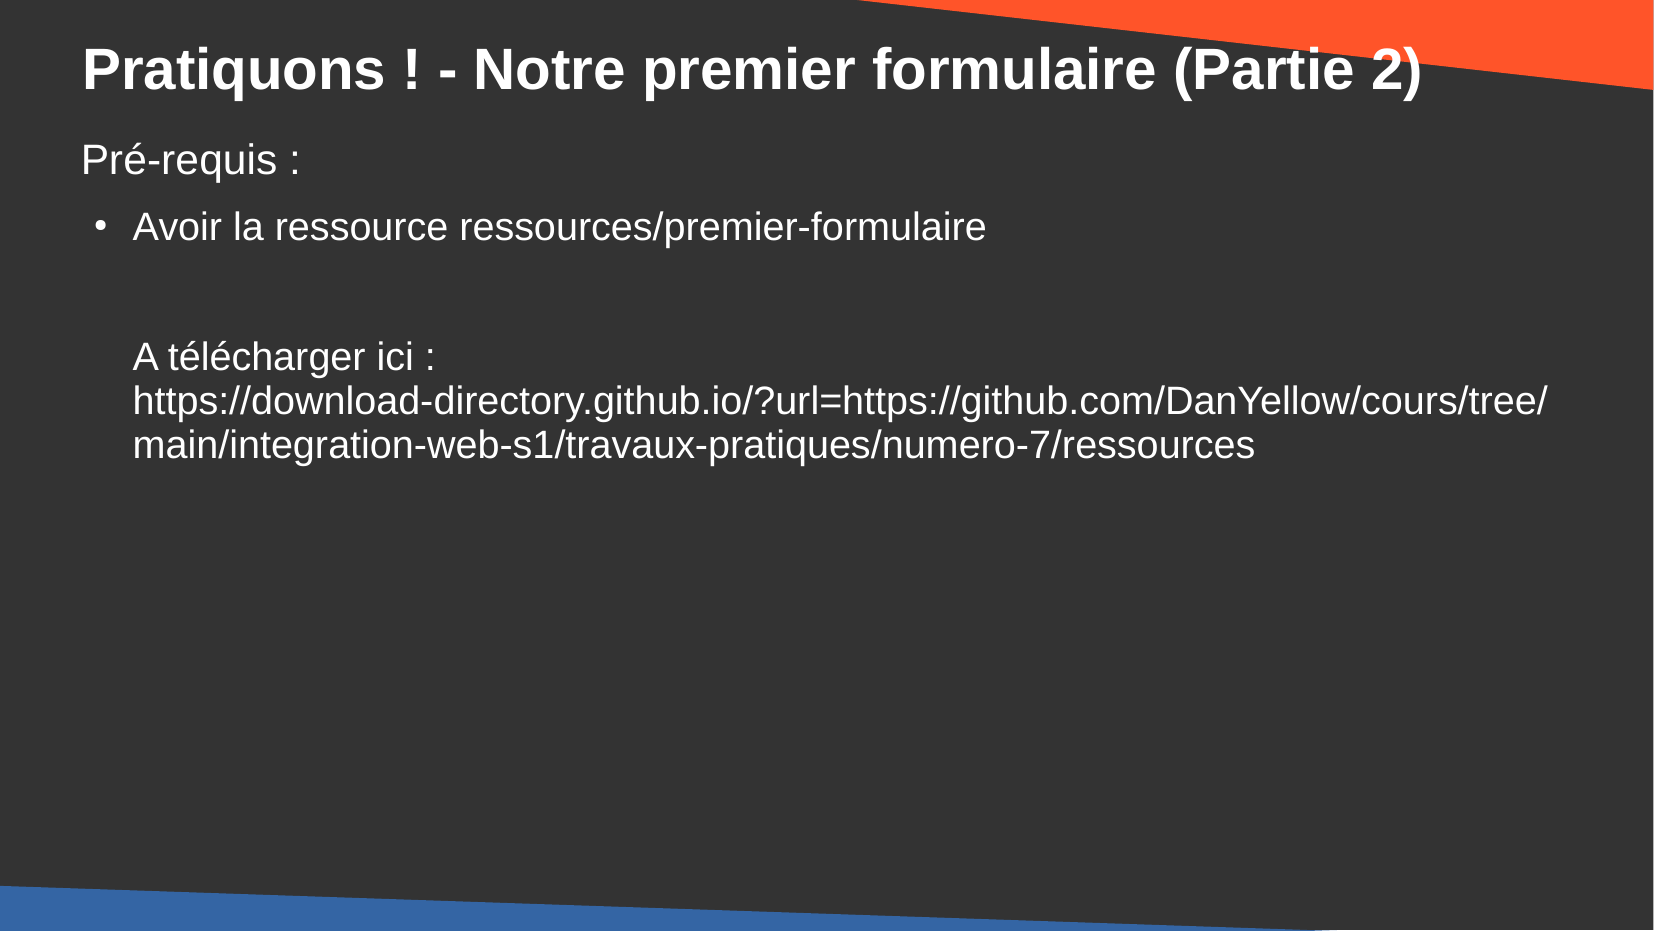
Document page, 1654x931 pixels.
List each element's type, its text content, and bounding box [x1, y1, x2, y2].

list Pré-requis : Avoir la ressource ressources/premier-formulaire A télécharger ici : https://download-directory.github.io/?url=https://github.com/DanYellow/cours/tree/main/integration-web-s1/travaux-pratiques/numero-7/ressources [80, 135, 1620, 473]
text_box [0, 885, 1337, 931]
title Pratiquons ! - Notre premier formulaire (Partie 2) [82, 37, 1571, 114]
text_box [857, 0, 1654, 90]
